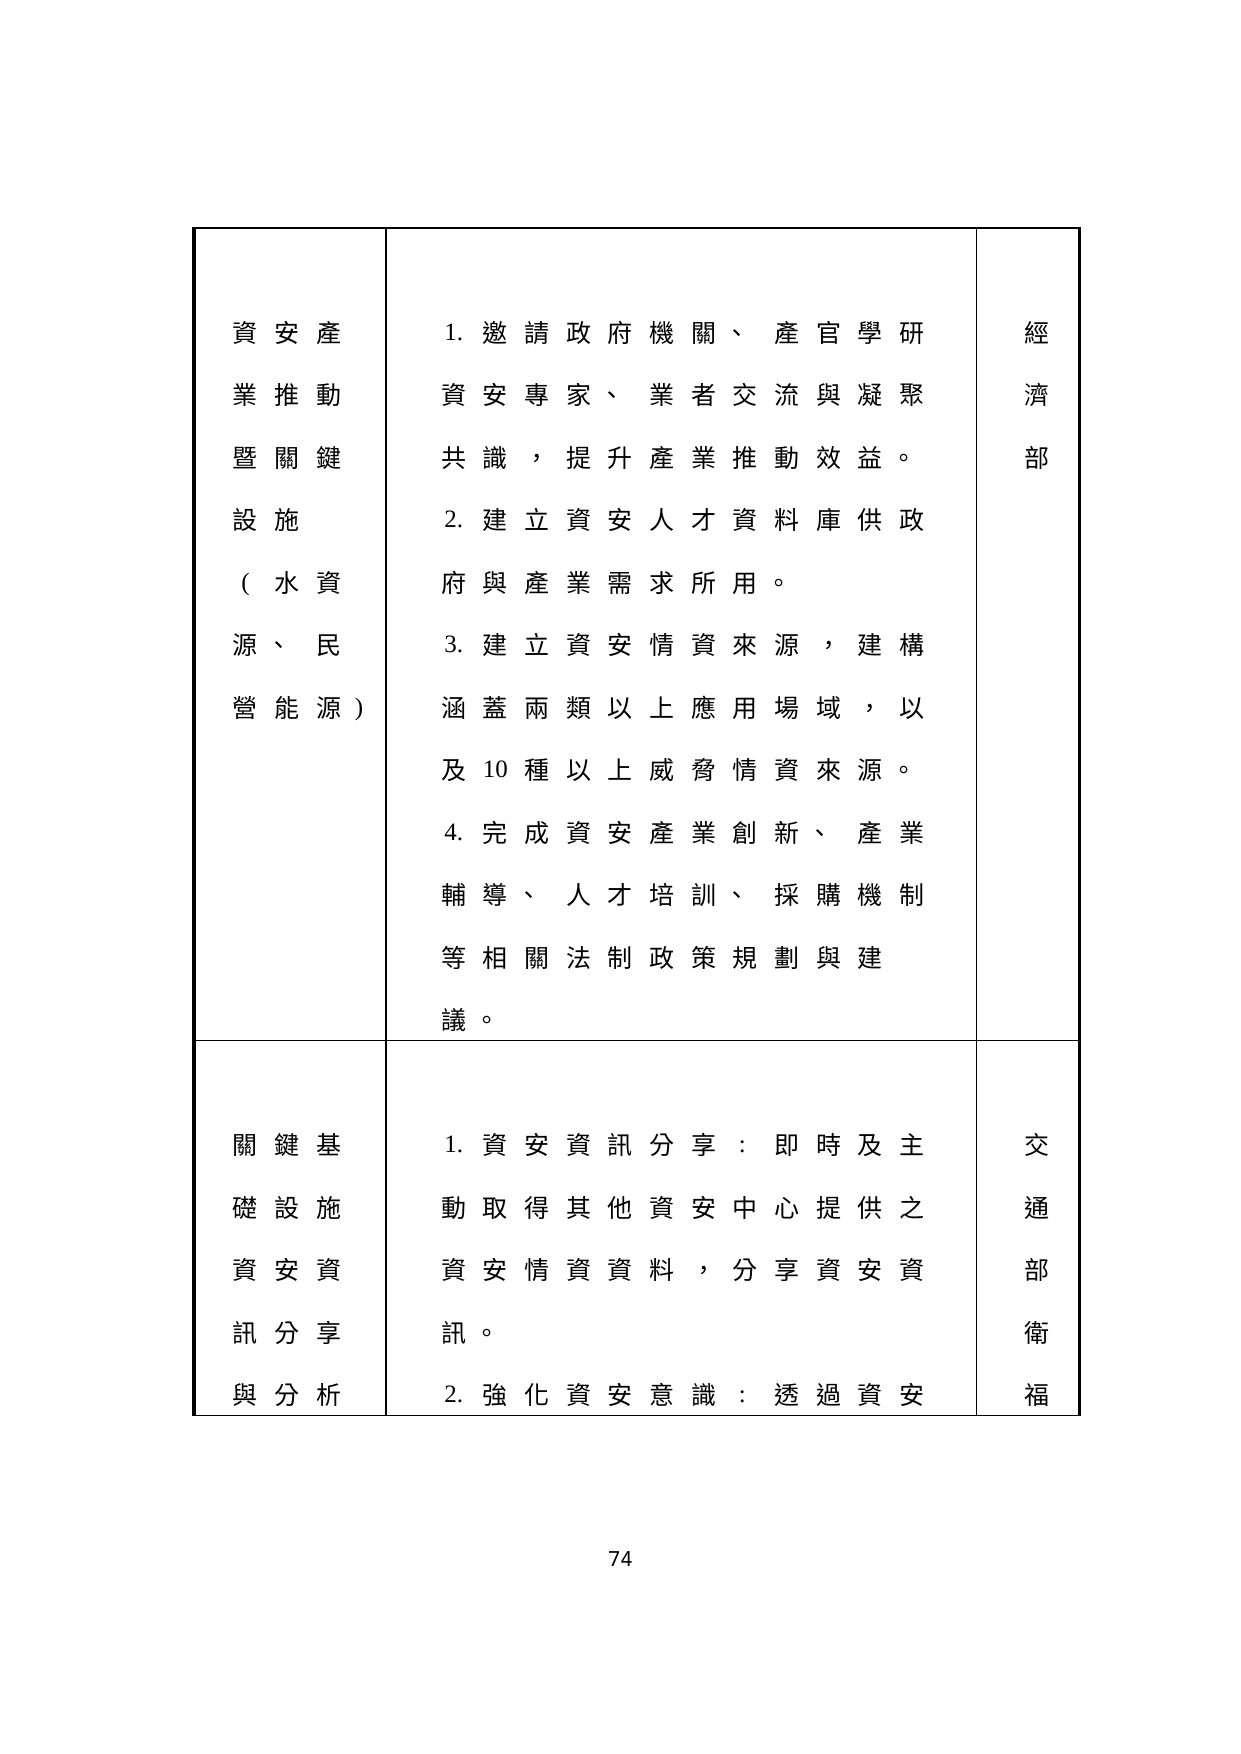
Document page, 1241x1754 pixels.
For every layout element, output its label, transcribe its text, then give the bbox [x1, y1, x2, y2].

table_cell 資安產業推動暨關鍵設施(水資源、民營能源) [196, 229, 385, 1040]
table_cell 經濟部 [977, 229, 1078, 1040]
table_cell 關鍵基礎設施資安資訊分享與分析 [196, 1041, 385, 1415]
table_cell 1.邀請政府機關、產官學研資安專家、業者交流與凝聚共識，提升產業推動效益。 2.建立資安人才資料庫供政府與產業需求所用。 3.建立資安情資來源，建構涵蓋兩類以上應用場域，以及10種以上威脅情資來源。 4.完成資安產業創新、產業輔導、人才培訓、採購機制等相關法制政策規劃與建議。 [387, 229, 976, 1040]
table_cell 1.資安資訊分享: 即時及主動取得其他資安中心提供之資安情資資料，分享資安資訊。 2.強化資安意識: 透過資安 [387, 1041, 976, 1415]
table_cell 交通部 衛福 [977, 1041, 1078, 1415]
